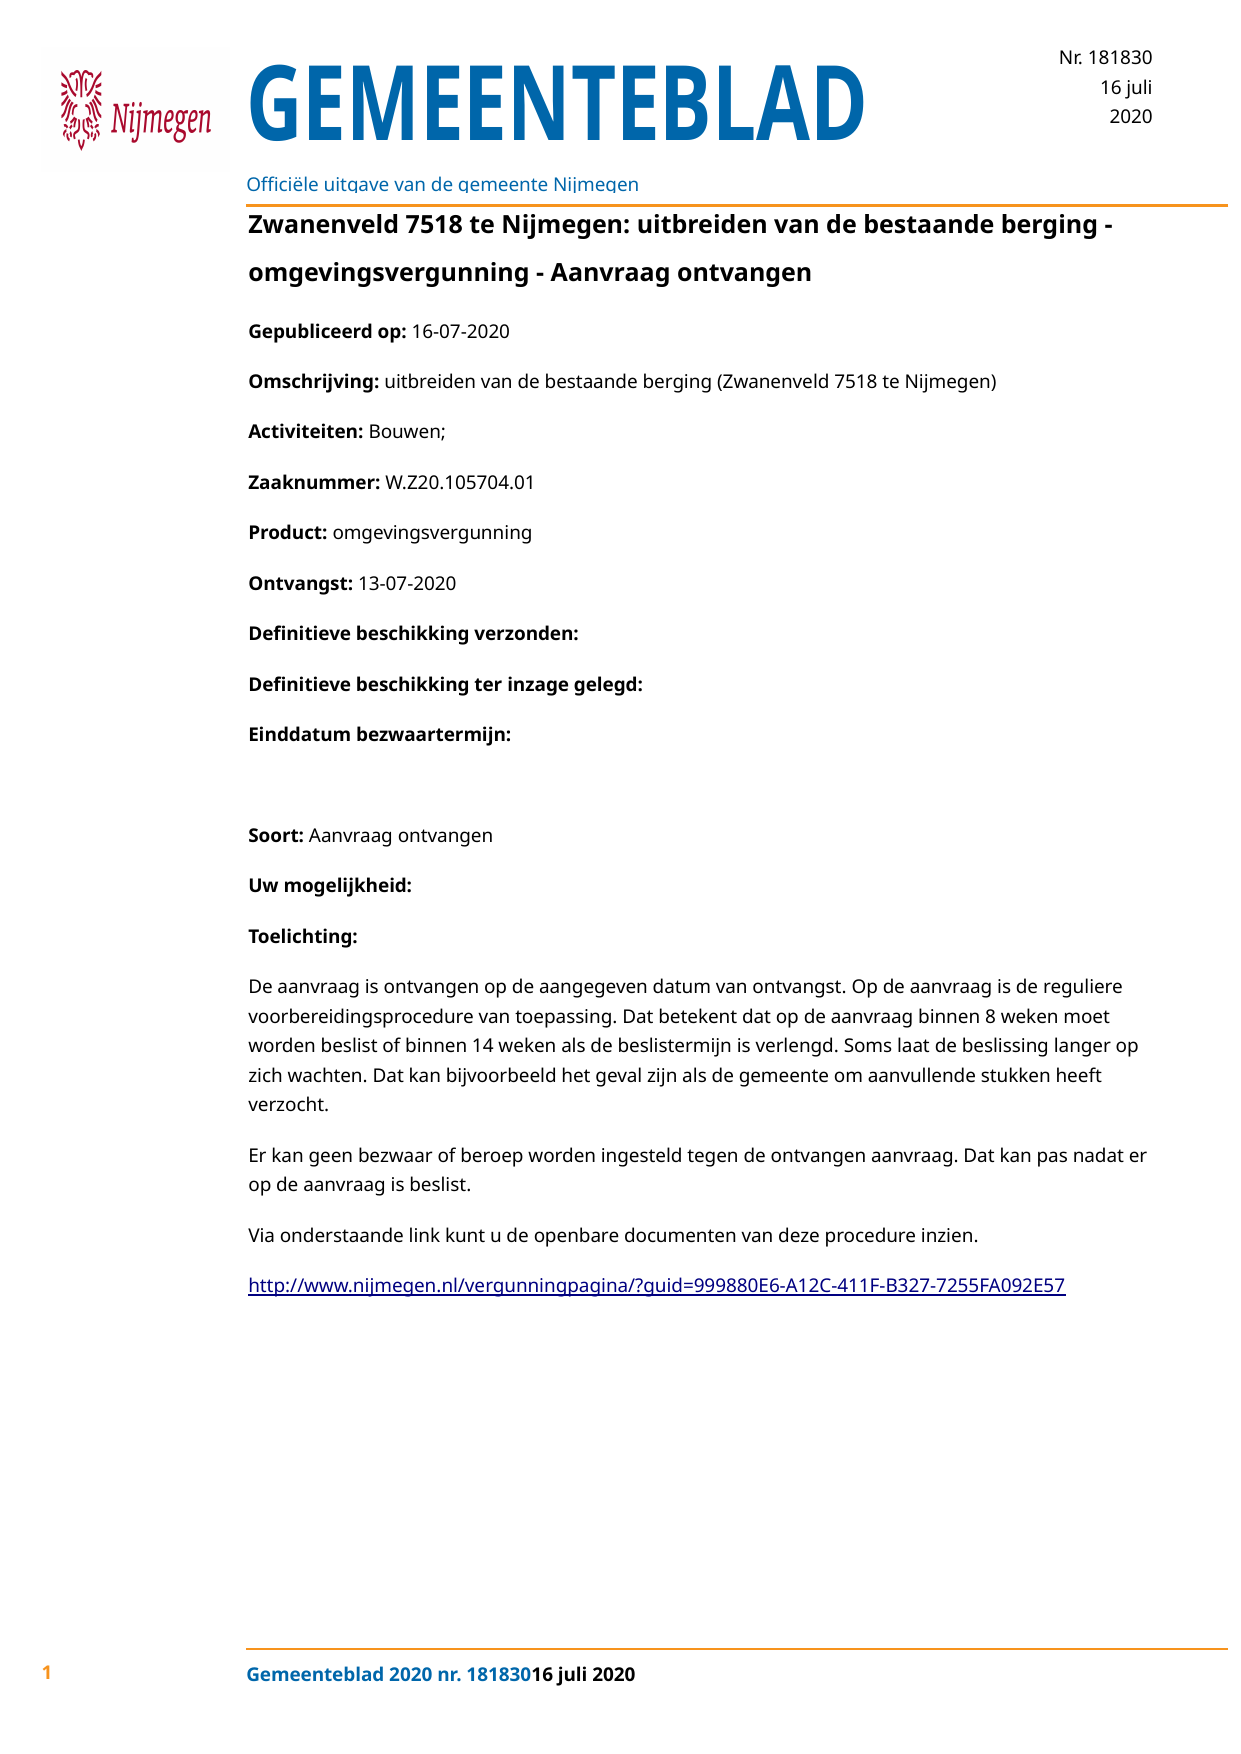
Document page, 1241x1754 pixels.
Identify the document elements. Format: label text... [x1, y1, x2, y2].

text Definitieve beschikking ter inzage gelegd: [248, 671, 1152, 697]
text Definitieve beschikking verzonden: [248, 620, 1152, 646]
text De aanvraag is ontvangen op de aangegeven datum van ontvangst. Op de aanvraag is de reguliere voorbereidingsprocedure van toepassing. Dat betekent dat op de aanvraag binnen 8 weken moet worden beslist of binnen 14 weken als de beslistermijn is verlengd. Soms laat de beslissing langer op zich wachten. Dat kan bijvoorbeeld het geval zijn als de gemeente om aanvullende stukken heeft verzocht. [248, 973, 1152, 1117]
text http://www.nijmegen.nl/vergunningpagina/?guid=999880E6-A12C-411F-B327-7255FA092E57 [248, 1272, 1152, 1298]
text Via onderstaande link kunt u de openbare documenten van deze procedure inzien. [248, 1222, 1152, 1248]
text Er kan geen bezwaar of beroep worden ingesteld tegen de ontvangen aanvraag. Dat kan pas nadat er op de aanvraag is beslist. [248, 1142, 1152, 1197]
text Zaaknummer: W.Z20.105704.01 [248, 469, 1152, 495]
picture [41, 47, 231, 172]
text Toelichting: [248, 923, 1152, 949]
text Ontvangst: 13-07-2020 [248, 570, 1152, 596]
text Gepubliceerd op: 16-07-2020 [248, 318, 1152, 344]
text Soort: Aanvraag ontvangen [248, 822, 1152, 848]
text Uw mogelijkheid: [248, 872, 1152, 898]
text Omschrijving: uitbreiden van de bestaande berging (Zwanenveld 7518 te Nijmegen) [248, 368, 1152, 394]
text Einddatum bezwaartermijn: [248, 721, 1152, 747]
text Product: omgevingsvergunning [248, 519, 1152, 545]
text Zwanenveld 7518 te Nijmegen: uitbreiden van de bestaande berging - omgevingsvergunning - Aanvraag ontvangen [248, 207, 1152, 288]
text Activiteiten: Bouwen; [248, 419, 1152, 444]
